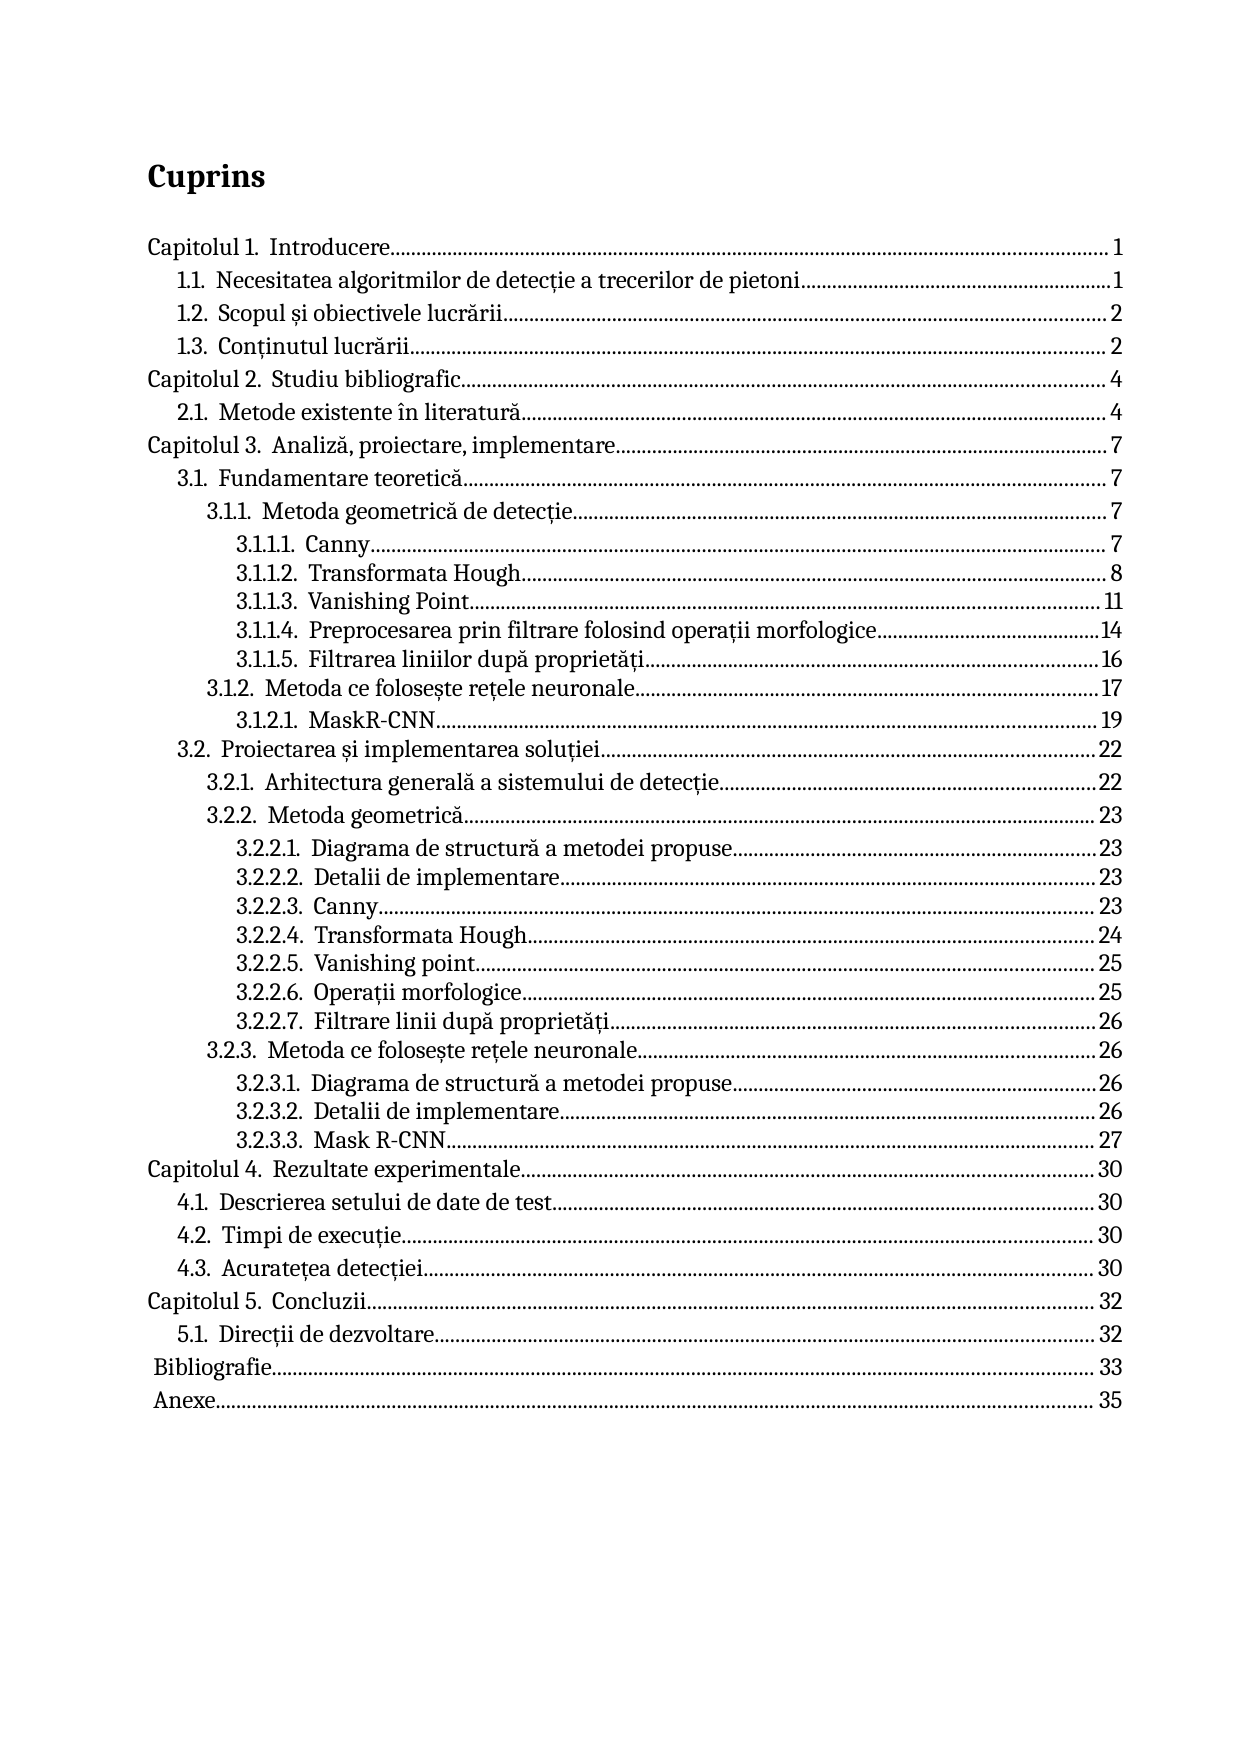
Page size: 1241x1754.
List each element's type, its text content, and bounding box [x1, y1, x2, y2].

text 4.3. Acuratețea detecției 30 [177, 1254, 1122, 1283]
text 3.1.1.1. Canny 7 [236, 530, 1122, 558]
text 3.2.2.1. Diagrama de structură a metodei propuse 23 [236, 834, 1122, 863]
text Anexe. 35 [148, 1386, 1122, 1415]
text 3.2.3.3. Mask R-CNN 27 [236, 1126, 1122, 1155]
text 3.2.2.6. Operații morfologice 25 [236, 978, 1122, 1007]
text 3.2.2. Metoda geometrică 23 [207, 801, 1122, 830]
text 1.3. Conținutul lucrării 2 [177, 332, 1122, 360]
text 3.1.1.2. Transformata Hough 8 [236, 558, 1122, 587]
text 3.1.2. Metoda ce folosește rețele neuronale 17 [207, 673, 1122, 702]
text Capitolul 1. Introducere 1 [148, 232, 1122, 261]
text 3.1. Fundamentare teoretică 7 [177, 464, 1122, 492]
text 5.1. Direcții de dezvoltare 32 [177, 1320, 1122, 1349]
text 3.2.2.2. Detalii de implementare 23 [236, 863, 1122, 892]
text 3.2.3. Metoda ce folosește rețele neuronale 26 [207, 1036, 1122, 1064]
text 4.2. Timpi de execuție 30 [177, 1221, 1122, 1249]
text 3.2.1. Arhitectura generală a sistemului de detecție 22 [207, 768, 1122, 797]
text 2.1. Metode existente în literatură 4 [177, 398, 1122, 426]
text 3.2.2.5. Vanishing point 25 [236, 949, 1122, 978]
text Capitolul 5. Concluzii 32 [148, 1287, 1122, 1316]
text 3.2.3.2. Detalii de implementare 26 [236, 1097, 1122, 1126]
text 3.2.2.7. Filtrare linii după proprietăți 26 [236, 1007, 1122, 1036]
subtitle Cuprins [148, 157, 1122, 195]
text 3.1.1. Metoda geometrică de detecție 7 [207, 497, 1122, 525]
text 3.1.1.3. Vanishing Point 11 [236, 587, 1122, 616]
text 4.1. Descrierea setului de date de test 30 [177, 1188, 1122, 1217]
text 3.1.2.1. MaskR-CNN 19 [236, 706, 1122, 735]
text 3.1.1.4. Preprocesarea prin filtrare folosind operații morfologice 14 [236, 616, 1122, 645]
text 3.2. Proiectarea și implementarea soluției 22 [177, 735, 1122, 764]
text 3.2.3.1. Diagrama de structură a metodei propuse 26 [236, 1068, 1122, 1097]
text 3.2.2.3. Canny 23 [236, 892, 1122, 921]
text 1.1. Necesitatea algoritmilor de detecție a trecerilor de pietoni 1 [177, 266, 1122, 294]
text Capitolul 3. Analiză, proiectare, implementare 7 [148, 431, 1122, 459]
text Capitolul 4. Rezultate experimentale 30 [148, 1155, 1122, 1183]
text 3.2.2.4. Transformata Hough 24 [236, 921, 1122, 949]
text 1.2. Scopul și obiectivele lucrării 2 [177, 298, 1122, 327]
text Bibliografie 33 [148, 1353, 1122, 1382]
text Capitolul 2. Studiu bibliografic 4 [148, 364, 1122, 393]
text 3.1.1.5. Filtrarea liniilor după proprietăți 16 [236, 645, 1122, 673]
